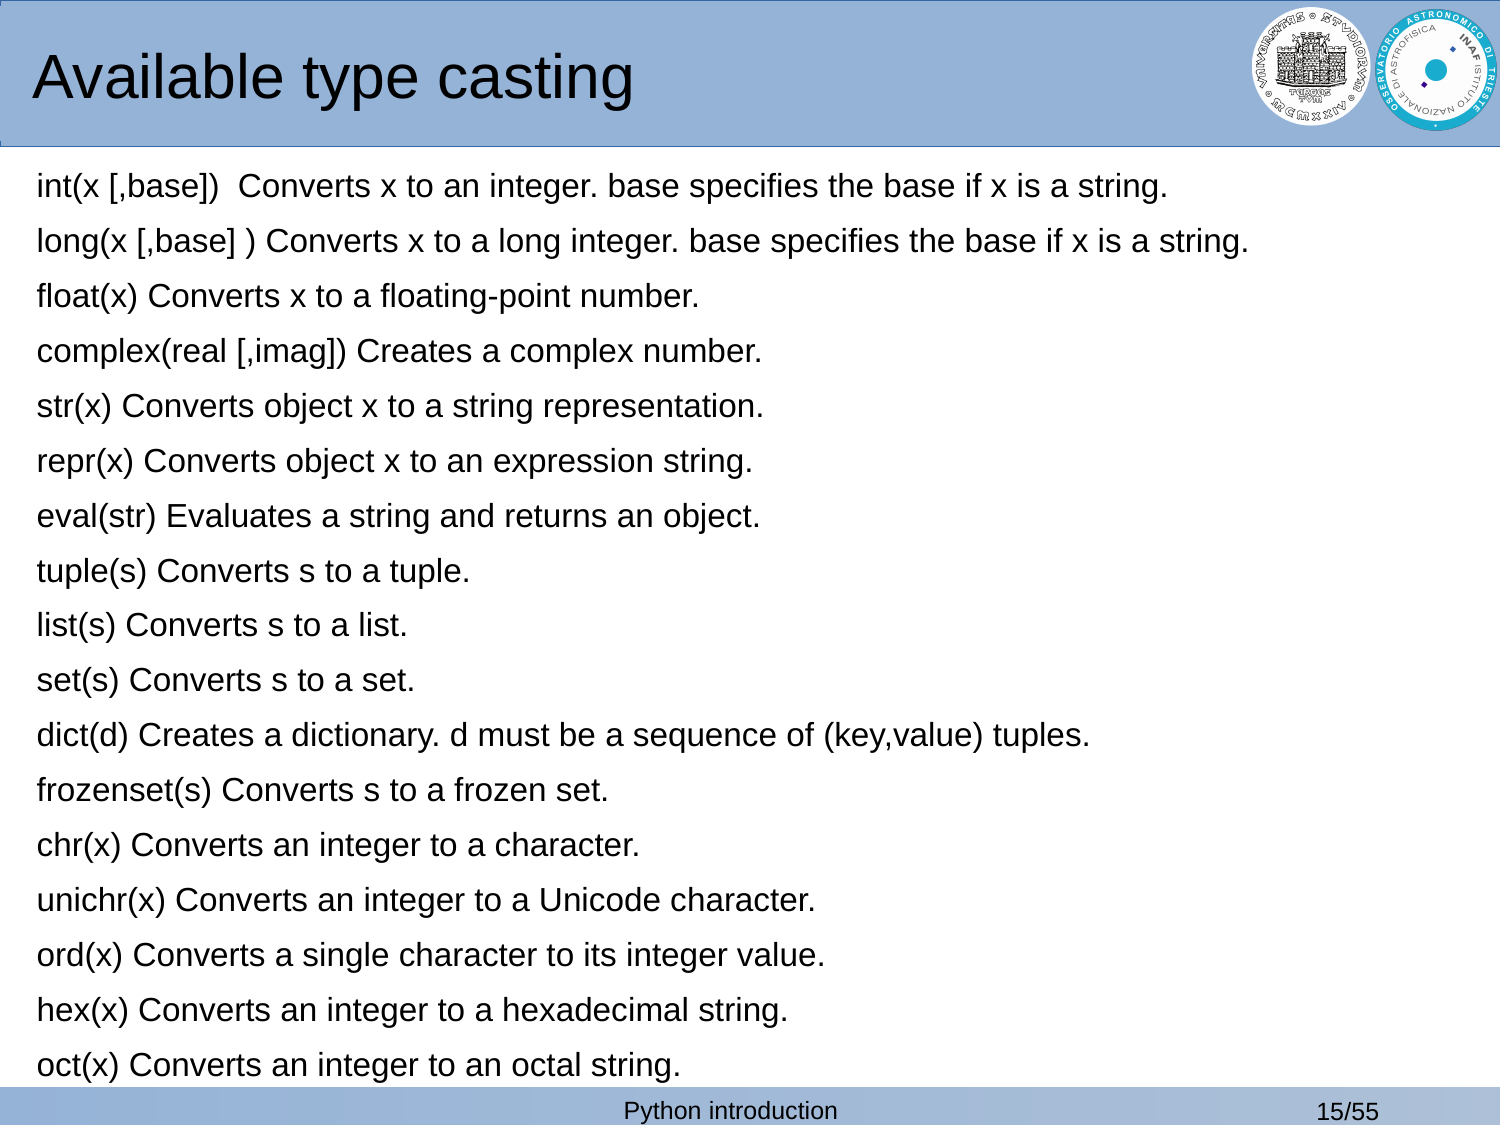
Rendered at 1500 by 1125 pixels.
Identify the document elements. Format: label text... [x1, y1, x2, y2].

list int(x [,base]) Converts x to an integer. base specifies the base if x is a string. long(x [,base] ) Converts x to a long integer. base specifies the base if x is a string. float(x) Converts x to a floating-point number. complex(real [,imag]) Creates a complex number. str(x) Converts object x to a string representation. repr(x) Converts object x to an expression string. eval(str) Evaluates a string and returns an object. tuple(s) Converts s to a tuple. list(s) Converts s to a list. set(s) Converts s to a set. dict(d) Creates a dictionary. d must be a sequence of (key,value) tuples. frozenset(s) Converts s to a frozen set. chr(x) Converts an integer to a character. unichr(x) Converts an integer to a Unicode character. ord(x) Converts a single character to its integer value. hex(x) Converts an integer to a hexadecimal string. oct(x) Converts an integer to an octal string. [21, 156, 1455, 1030]
text_box Available type casting [0, 5, 1243, 141]
picture [1252, 0, 1500, 156]
